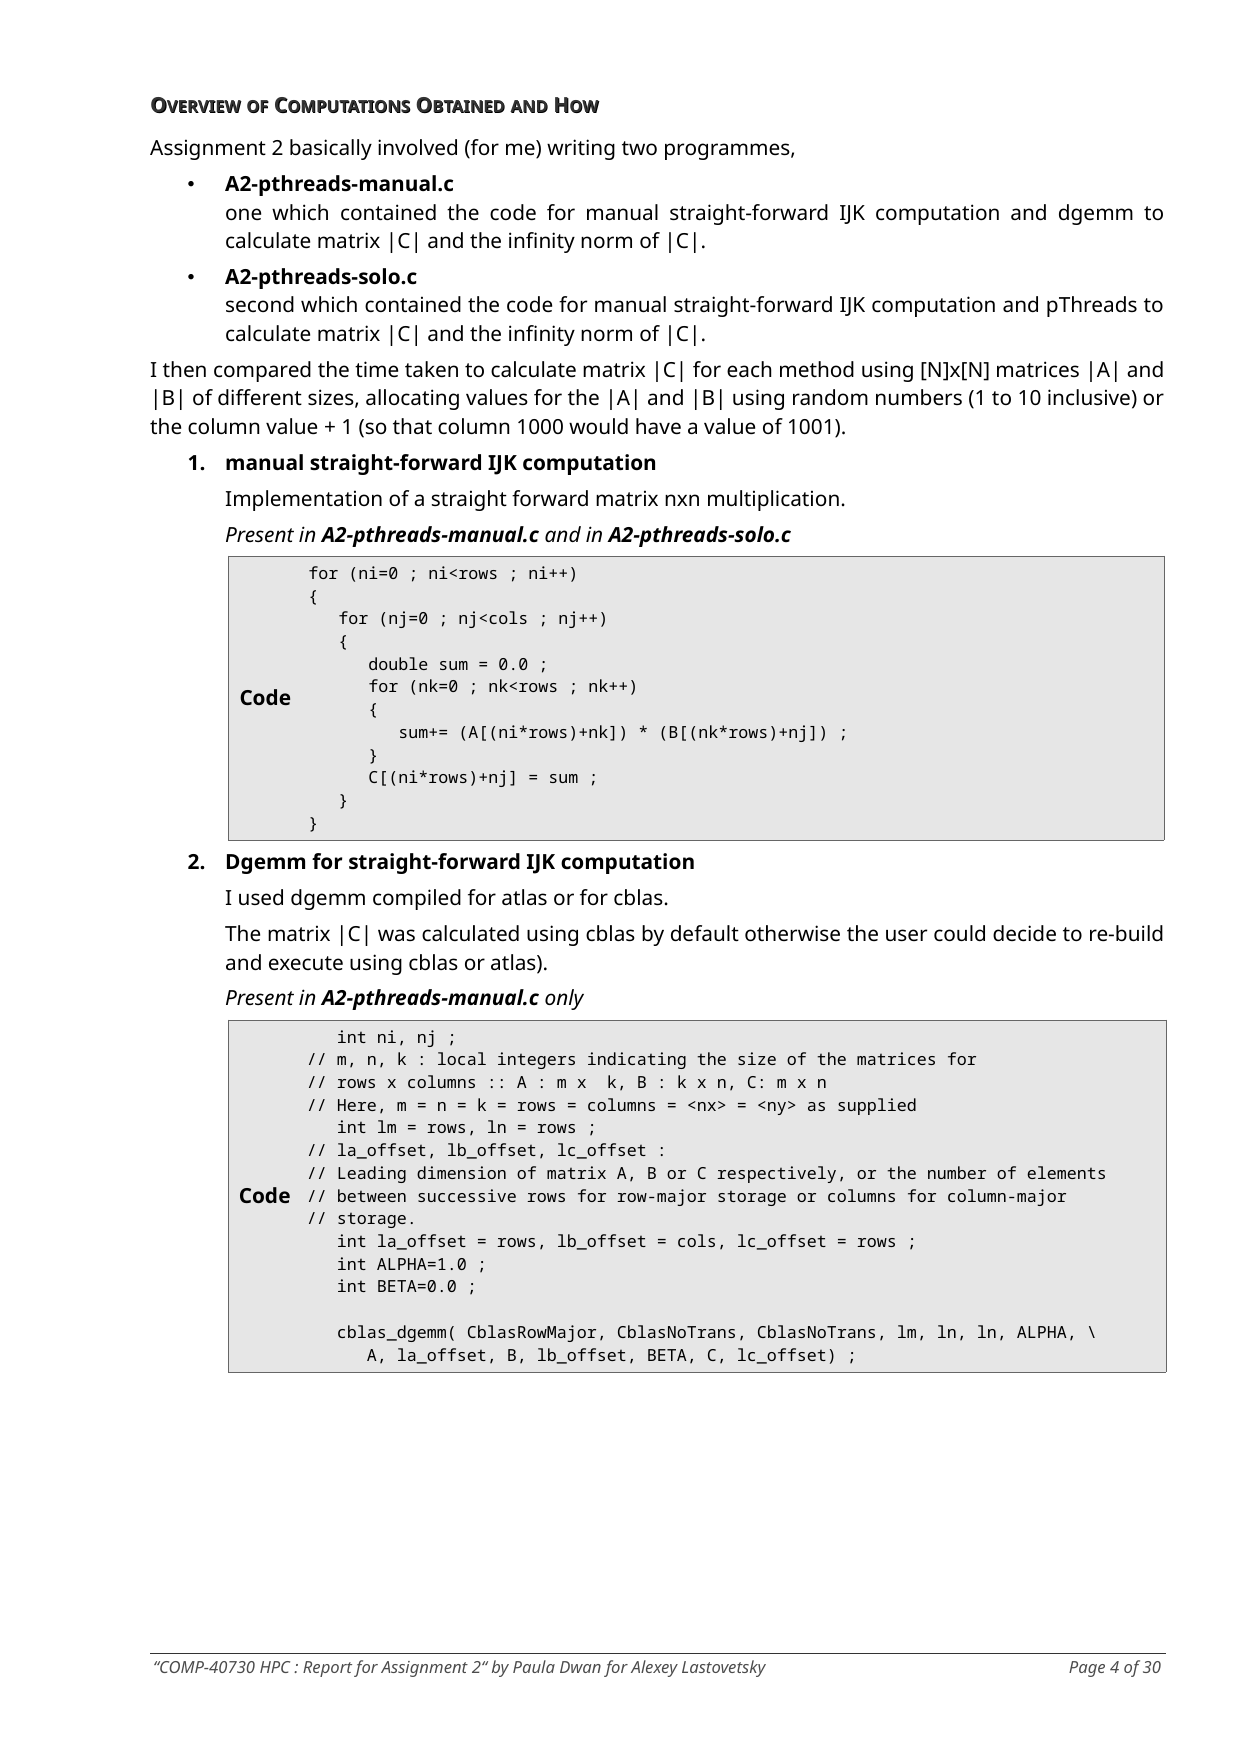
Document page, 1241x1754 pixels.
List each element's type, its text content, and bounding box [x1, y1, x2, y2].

list A2-pthreads-solo.c second which contained the code for manual straight-forward IJK computation and pThreads to calculate matrix |C| and the infinity norm of |C|. [187, 262, 1166, 347]
table_header int ni, nj ; // m, n, k : local integers indicating the size of the matrices for // rows x columns :: A : m x k, B : k x n, C: m x n // Here, m = n = k = rows = columns = <nx> = <ny> as supplied int lm = rows, ln = rows ; // la_offset, lb_offset, lc_offset : // Leading dimension of matrix A, B or C respectively, or the number of elements // between successive rows for row-major storage or columns for column-major // storage. int la_offset = rows, lb_offset = cols, lc_offset = rows ; int ALPHA=1.0 ; int BETA=0.0 ; cblas_dgemm( CblasRowMajor, CblasNoTrans, CblasNoTrans, lm, ln, ln, ALPHA, \ A, la_offset, B, lb_offset, BETA, C, lc_offset) ; [301, 1021, 1166, 1372]
list manual straight-forward IJK computation [187, 448, 1166, 476]
text Present in A2-pthreads-manual.c only [225, 983, 1166, 1012]
subtitle Overview of Computations Obtained and How [150, 90, 1166, 118]
table_header Code [229, 557, 302, 840]
list A2-pthreads-manual.c one which contained the code for manual straight-forward IJK computation and dgemm to calculate matrix |C| and the infinity norm of |C|. [187, 169, 1166, 255]
table_header for (ni=0 ; ni<rows ; ni++) { for (nj=0 ; nj<cols ; nj++) { double sum = 0.0 ; for (nk=0 ; nk<rows ; nk++) { sum+= (A[(ni*rows)+nk]) * (B[(nk*rows)+nj]) ; } C[(ni*rows)+nj] = sum ; } } [302, 557, 1164, 840]
table_header Code [229, 1021, 301, 1372]
text The matrix |C| was calculated using cblas by default otherwise the user could decide to re-build and execute using cblas or atlas). [225, 919, 1166, 976]
text Implementation of a straight forward matrix nxn multiplication. [225, 484, 1166, 512]
text Assignment 2 basically involved (for me) writing two programmes, [150, 133, 1166, 162]
text I used dgemm compiled for atlas or for cblas. [225, 883, 1166, 912]
list Dgemm for straight-forward IJK computation [187, 847, 1166, 876]
text Present in A2-pthreads-manual.c and in A2-pthreads-solo.c [225, 520, 1166, 548]
text I then compared the time taken to calculate matrix |C| for each method using [N]x[N] matrices |A| and |B| of different sizes, allocating values for the |A| and |B| using random numbers (1 to 10 inclusive) or the column value + 1 (so that column 1000 would have a value of 1001). [150, 355, 1166, 440]
